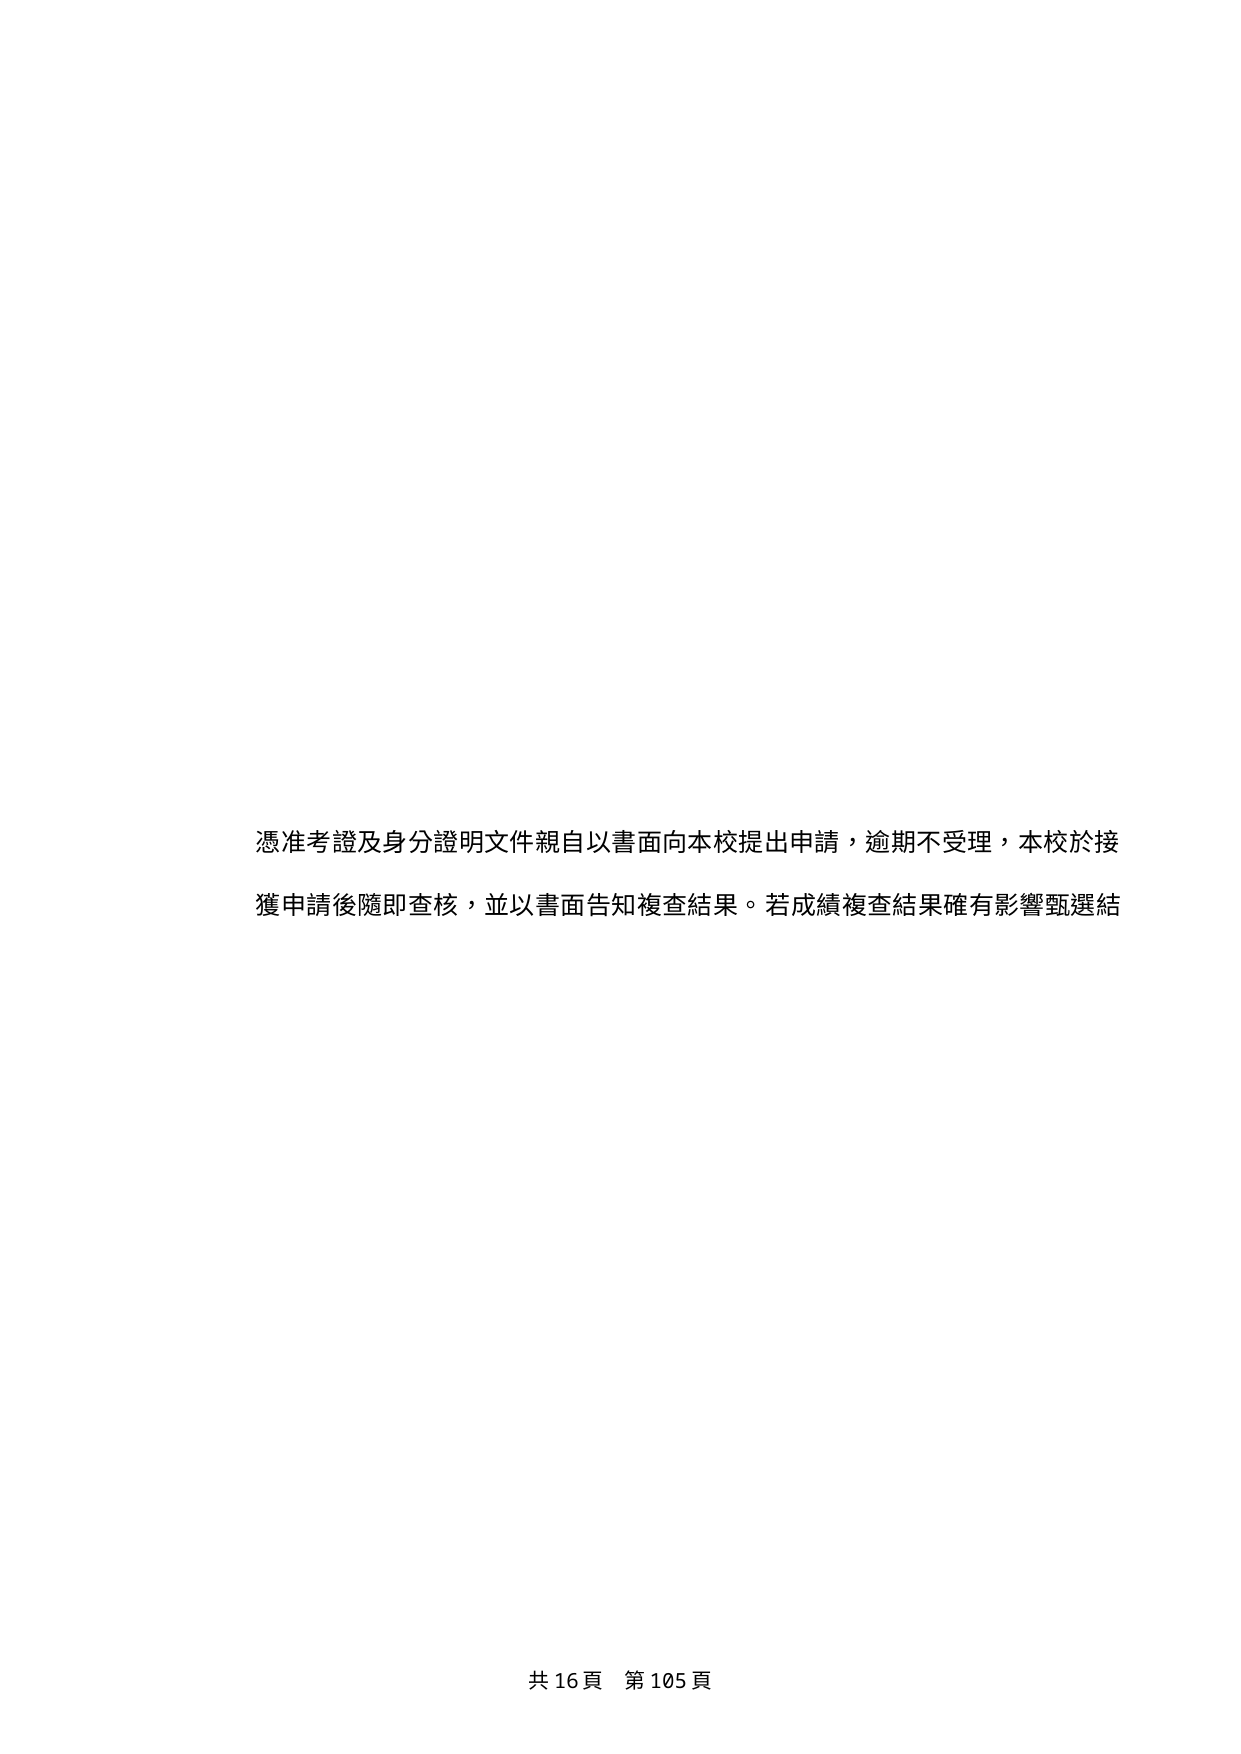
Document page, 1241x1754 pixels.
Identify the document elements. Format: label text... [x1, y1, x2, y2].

text 憑准考證及身分證明文件親自以書面向本校提出申請，逾期不受理，本校於接獲申請後隨即查核，並以書面告知複查結果。若成績複查結果確有影響甄選結 [256, 799, 1122, 924]
